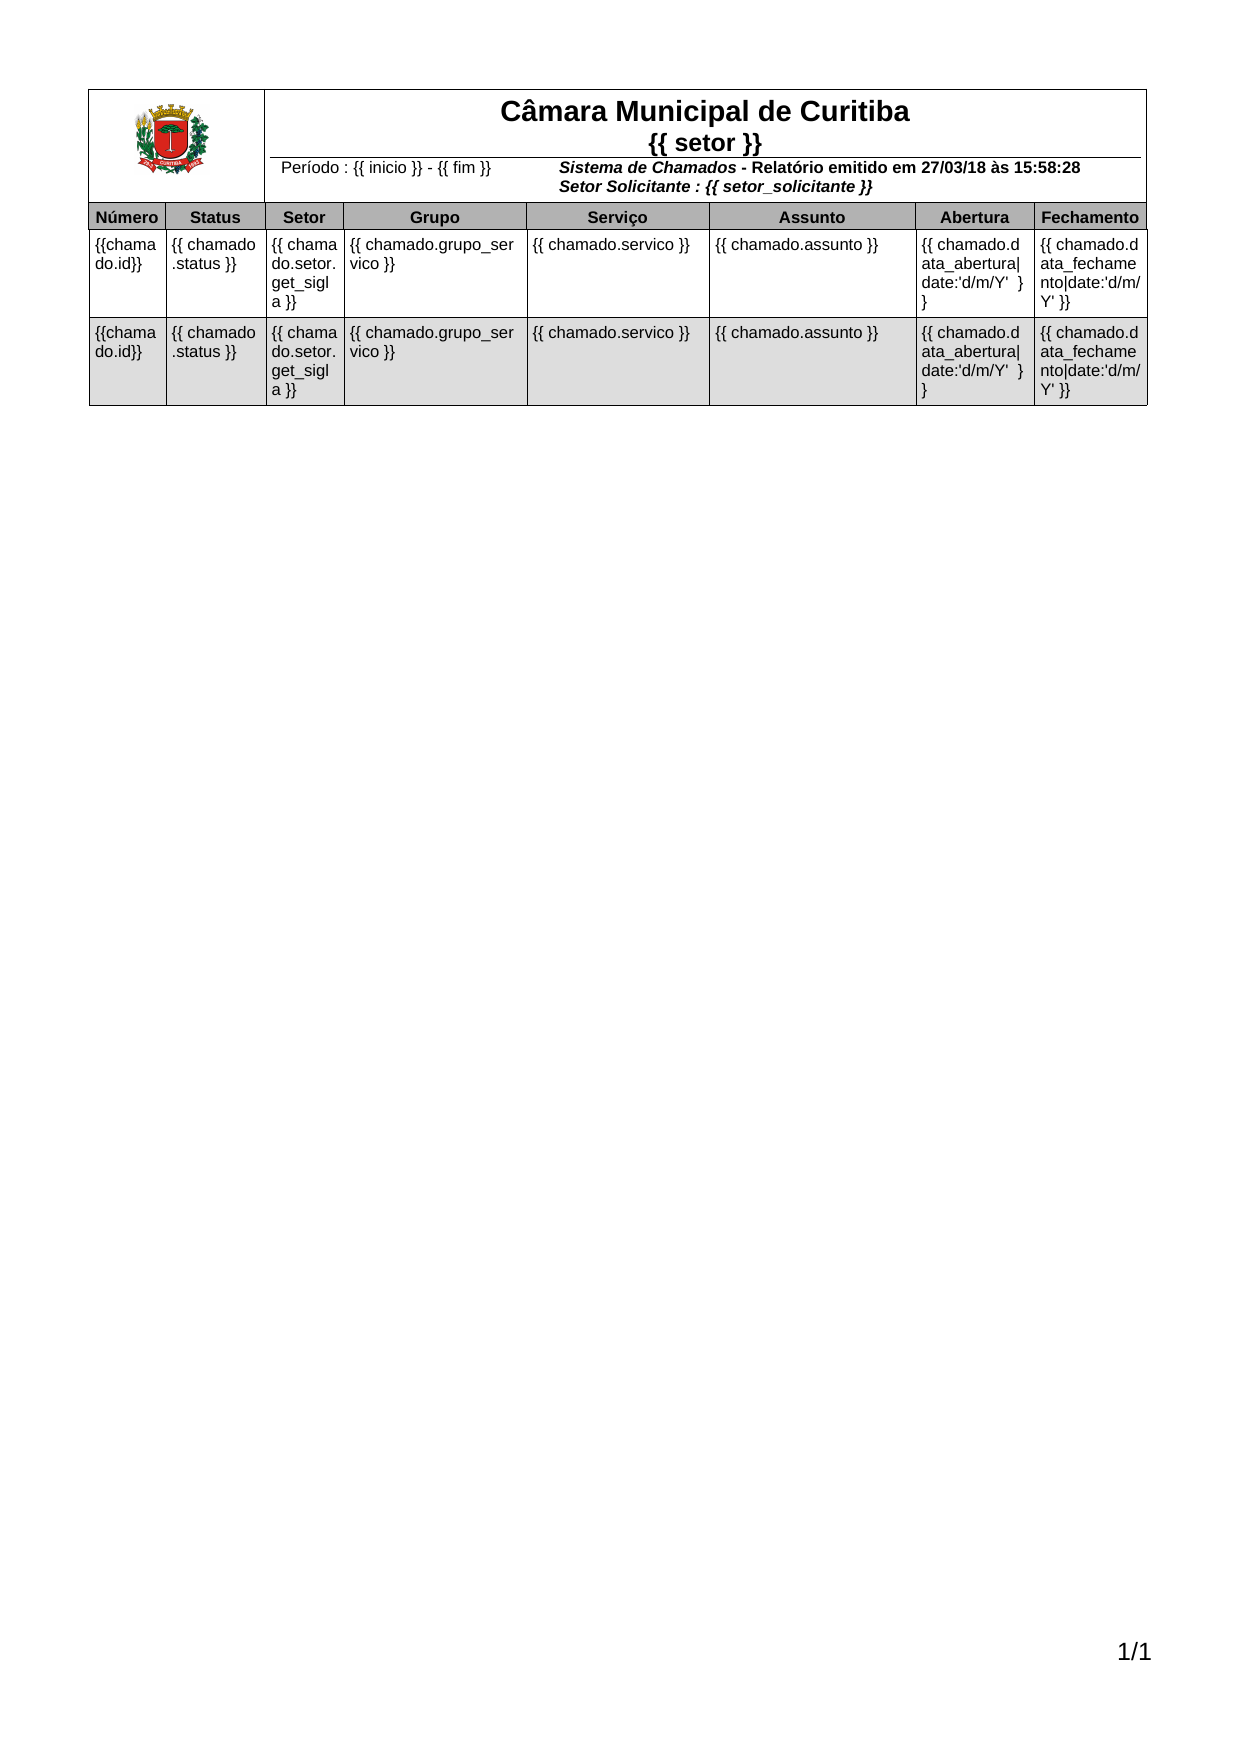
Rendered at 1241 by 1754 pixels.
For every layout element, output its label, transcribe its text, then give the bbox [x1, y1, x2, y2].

table_header {{ chamado.grupo_servico }} [345, 230, 527, 317]
table_header {{chamado.id}} [90, 318, 166, 405]
picture [133, 104, 211, 175]
table_header {{ chamado.status }} [167, 230, 266, 317]
table_header {{ chamado.setor.get_sigla }} [267, 230, 344, 317]
table_header {{ chamado.data_abertura|date:'d/m/Y' }} [917, 230, 1034, 317]
table_header {{ chamado.assunto }} [710, 318, 916, 405]
table_header {{chamado.id}} [90, 230, 166, 317]
table_header {{ chamado.data_abertura|date:'d/m/Y' }} [917, 318, 1034, 405]
table_header {{ chamado.status }} [167, 318, 266, 405]
table_header {{ chamado.setor.get_sigla }} [267, 318, 344, 405]
table_header {{ chamado.servico }} [528, 318, 709, 405]
table_header {{ chamado.data_fechamento|date:'d/m/Y' }} [1035, 230, 1147, 317]
table_header {{ chamado.servico }} [528, 230, 709, 317]
table_header {{ chamado.assunto }} [710, 230, 916, 317]
table_header {{ chamado.grupo_servico }} [345, 318, 527, 405]
table_header {{ chamado.data_fechamento|date:'d/m/Y' }} [1035, 318, 1147, 405]
